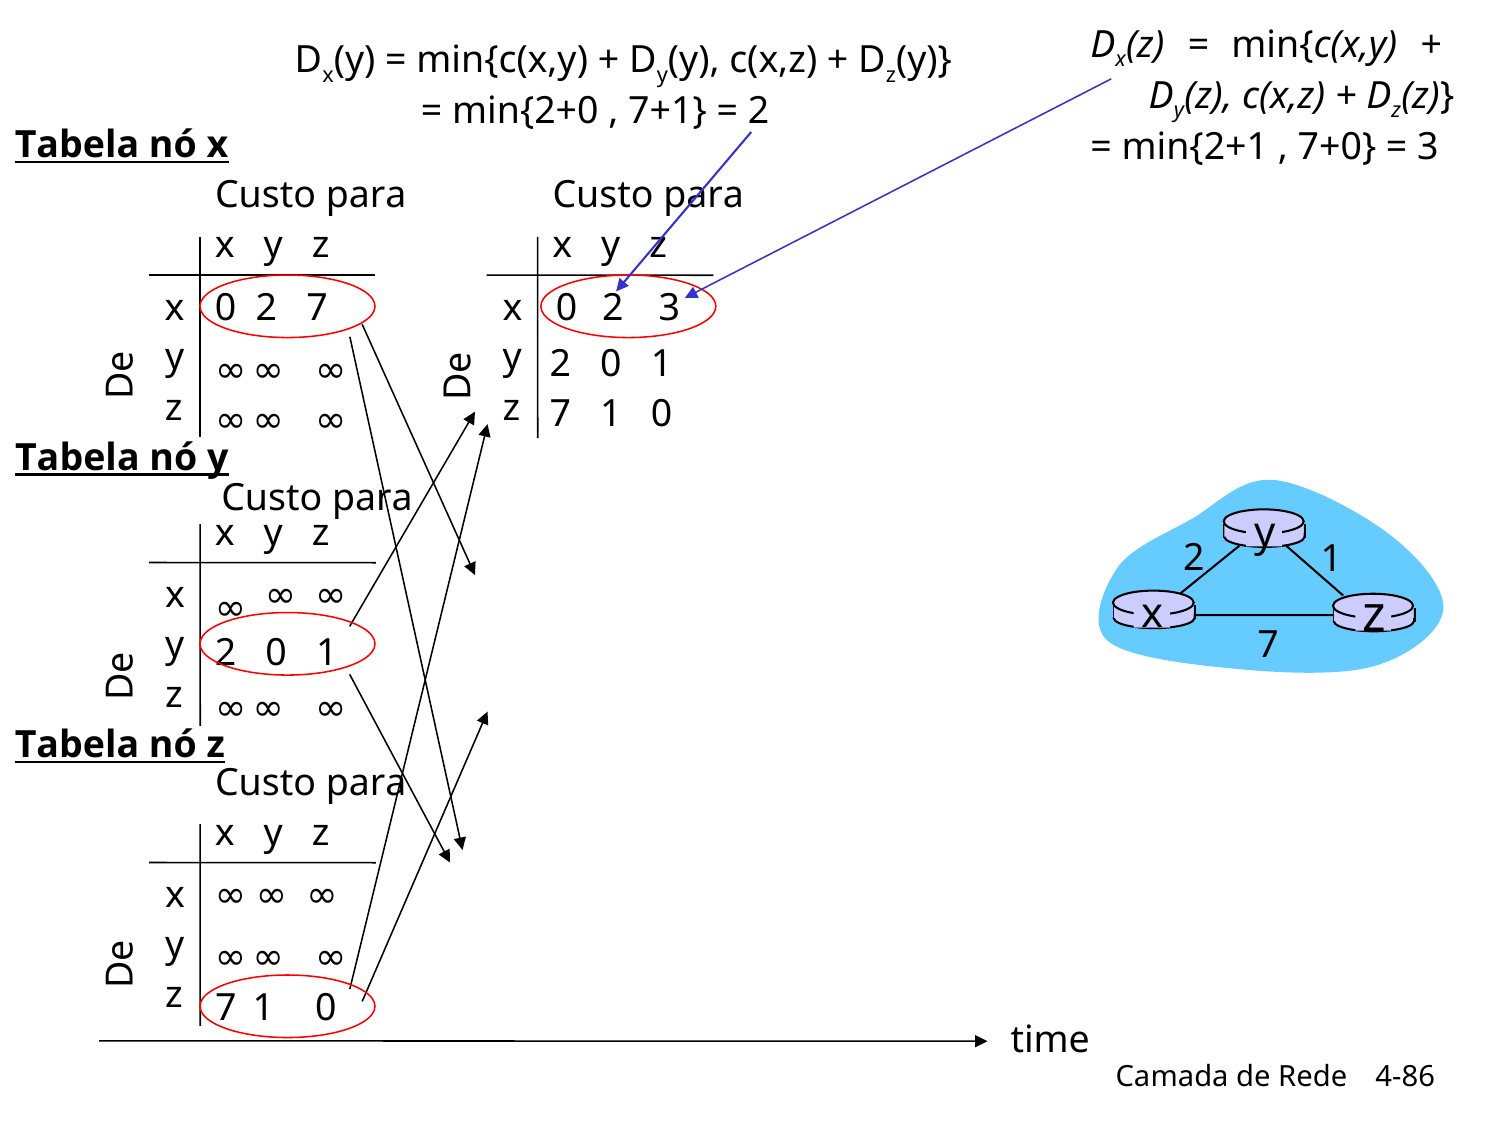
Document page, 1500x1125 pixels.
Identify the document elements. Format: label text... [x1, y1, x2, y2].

text_box ∞ [354, 609, 362, 623]
text_box x [150, 862, 199, 912]
text_box x y z [200, 223, 346, 273]
text_box De [87, 637, 148, 712]
text_box x [487, 274, 538, 331]
text_box De [87, 924, 148, 1004]
text_box ∞ [250, 562, 300, 574]
text_box ∞ [221, 366, 229, 375]
text_box z [150, 662, 198, 712]
text_box ∞ [232, 416, 237, 424]
text_box De [87, 336, 148, 415]
text_box Custo para [380, 465, 428, 526]
text_box 1 [237, 976, 289, 1036]
text_box 7 1 0 [534, 381, 688, 443]
text_box time [995, 1007, 1105, 1068]
text_box ∞ [237, 681, 299, 736]
text_box 0 [541, 313, 568, 331]
text_box x y z [200, 499, 346, 561]
text_box 0 [541, 274, 593, 299]
text_box Custo para [200, 162, 422, 223]
text_box x y z [200, 811, 346, 861]
text_box ∞ [232, 704, 237, 712]
text_box ∞ [351, 337, 362, 383]
text_box x y z [267, 526, 278, 541]
text_box x [1126, 578, 1179, 644]
text_box 0 [542, 280, 587, 331]
text_box Camada de Rede [887, 1050, 1339, 1125]
text_box Tabela nó y [0, 424, 244, 486]
text_box ∞ [237, 387, 299, 448]
text_box 0 [327, 1029, 352, 1036]
text_box Dx(z) = min{c(x,y) + Dy(z), c(x,z) + Dz(z)} = min{2+1 , 7+0} = 3 [1075, 11, 1479, 175]
text_box 7 [200, 974, 237, 1000]
text_box z [1347, 573, 1401, 649]
text_box ∞ [289, 976, 299, 986]
text_box 3 [644, 275, 695, 336]
text_box Tabela nó z [0, 712, 241, 773]
text_box x [149, 274, 200, 336]
text_box ∞ 2 0 1 [199, 649, 353, 681]
text_box Custo para [391, 749, 407, 768]
text_box ∞ [200, 681, 237, 712]
text_box z [487, 374, 534, 436]
text_box 0 [300, 977, 352, 1036]
text_box ∞ [231, 953, 237, 962]
text_box 7 [200, 1013, 237, 1036]
text_box z [149, 374, 198, 424]
text_box ∞ 2 0 1 [199, 574, 353, 639]
text_box z [150, 962, 198, 1023]
text_box [1098, 479, 1444, 673]
text_box 1 [1305, 526, 1357, 587]
text_box Custo para [206, 465, 390, 526]
text_box ∞ [220, 953, 228, 962]
text_box ∞ [353, 674, 362, 693]
text_box 0 2 7 [307, 274, 343, 281]
text_box ∞ [300, 681, 362, 736]
text_box ∞ [300, 337, 359, 387]
text_box Tabela nó x [0, 112, 244, 173]
text_box 1 [237, 974, 268, 979]
text_box y [1239, 496, 1291, 563]
text_box ∞ 2 0 1 [201, 614, 353, 674]
text_box Custo para [537, 162, 723, 223]
text_box x y z [634, 223, 683, 273]
text_box 0 2 7 [200, 313, 248, 336]
text_box 0 [307, 974, 352, 983]
text_box ∞ [221, 704, 229, 712]
text_box ∞ [200, 387, 237, 424]
text_box De [425, 337, 486, 416]
text_box x y z [537, 223, 671, 273]
text_box ∞ [353, 947, 362, 986]
text_box Custo para [200, 749, 401, 811]
text_box Custo para [410, 496, 428, 526]
text_box Custo para [677, 162, 759, 223]
text_box ∞ [237, 924, 299, 974]
text_box ∞ [237, 337, 299, 387]
text_box x [150, 562, 200, 612]
text_box y [150, 612, 199, 673]
text_box ∞ [232, 366, 237, 375]
text_box ∞ ∞ ∞ [199, 862, 363, 923]
text_box ∞ [221, 416, 229, 424]
text_box 7 [201, 982, 237, 1030]
text_box 2 [1168, 525, 1220, 587]
text_box y [487, 324, 537, 374]
text_box 2 0 1 [534, 331, 688, 381]
text_box Custo para [404, 749, 422, 806]
text_box 0 2 7 [200, 274, 268, 300]
text_box ∞ [300, 562, 362, 617]
text_box 0 2 7 [201, 276, 343, 336]
text_box Dx(y) = min{c(x,y) + Dy(y), c(x,z) + Dz(y)} = min{2+0 , 7+1} = 2 [279, 27, 977, 140]
text_box ∞ [199, 924, 237, 986]
text_box ∞ [300, 387, 362, 448]
text_box ∞ [300, 924, 362, 974]
text_box y [150, 324, 200, 386]
text_box 2 [587, 275, 644, 336]
text_box ∞ [200, 337, 237, 387]
text_box 4-<número> [1339, 1050, 1451, 1125]
text_box 7 [1242, 612, 1294, 673]
text_box y [150, 912, 200, 973]
text_box Custo para [395, 778, 421, 811]
